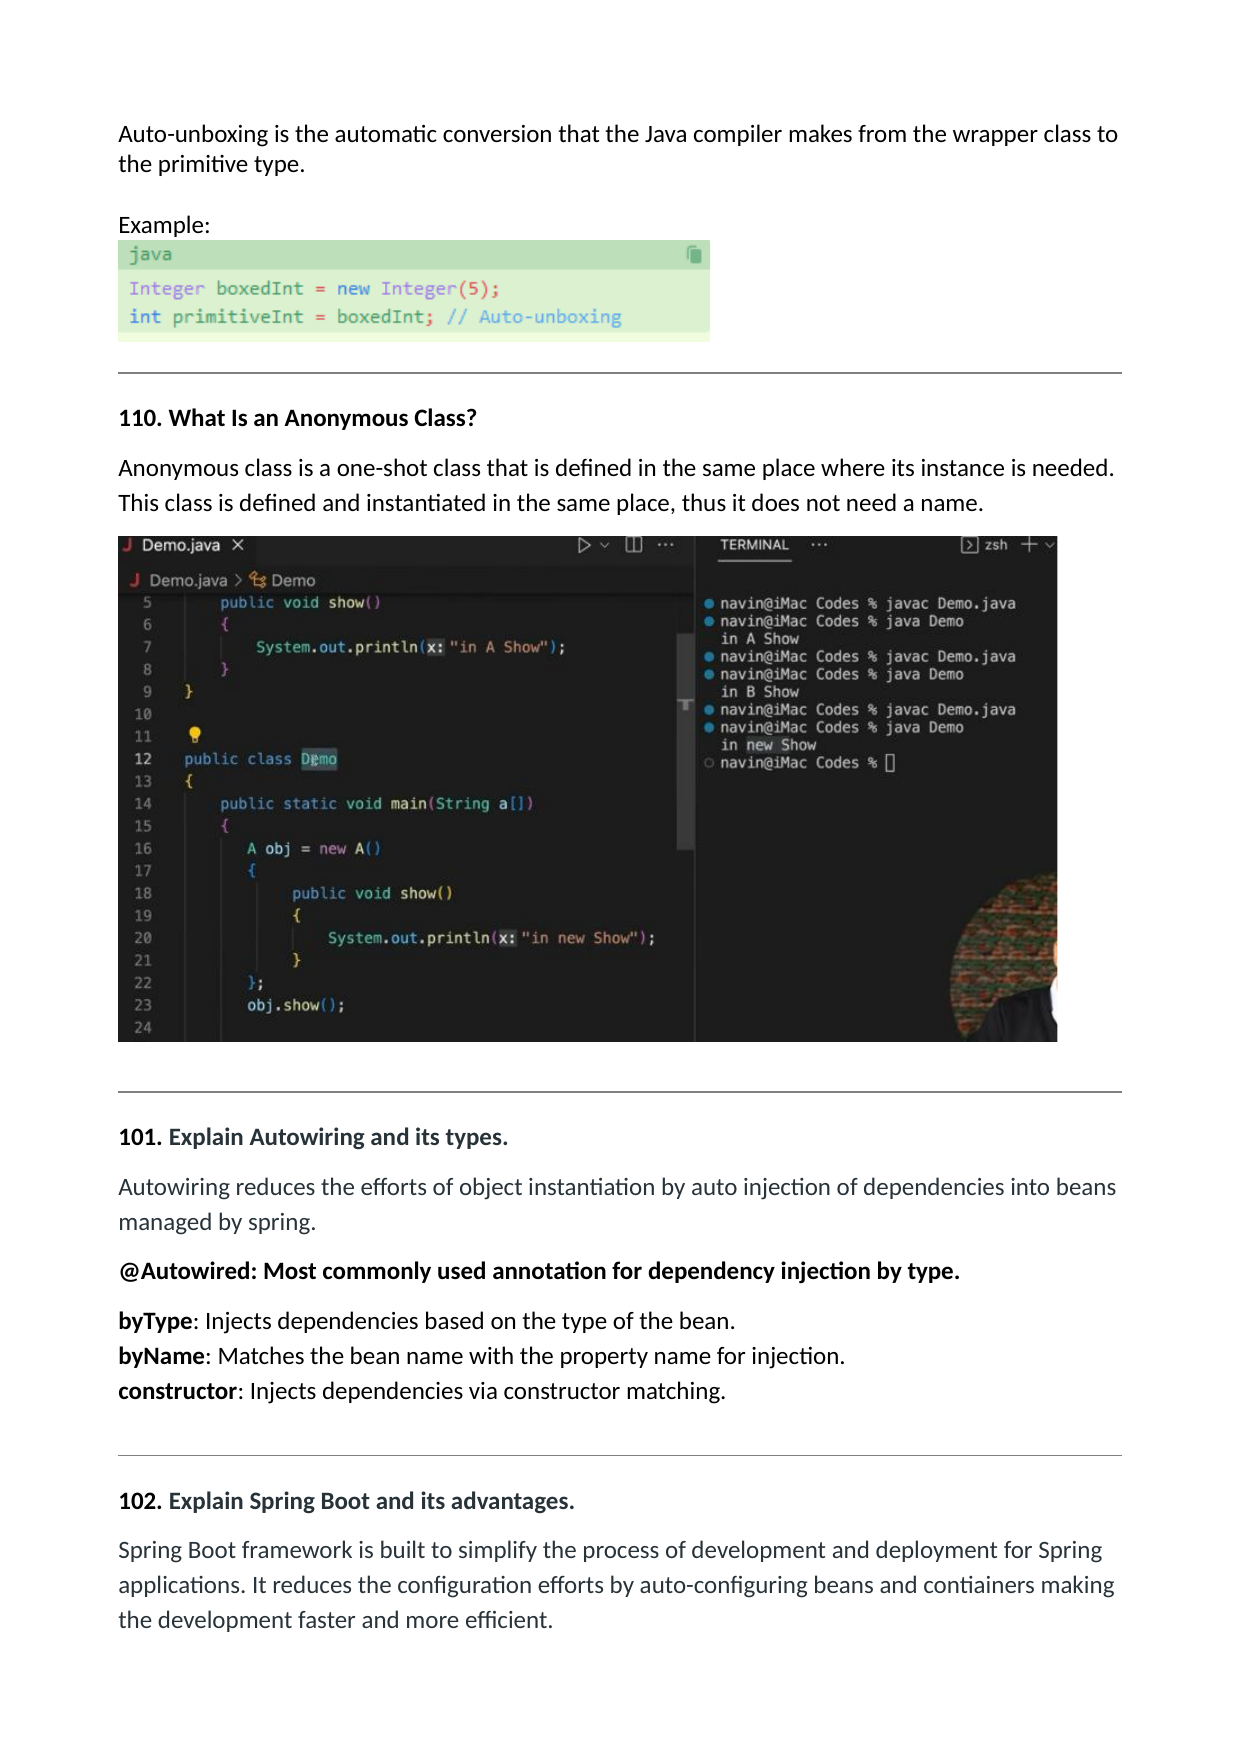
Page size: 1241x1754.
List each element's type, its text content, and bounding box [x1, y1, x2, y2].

text byName: Matches the bean name with the property name for injection. [118, 1340, 1122, 1371]
text Example: [118, 210, 1122, 240]
text 102. Explain Spring Boot and its advantages. [118, 1485, 1122, 1516]
text 110. What Is an Anonymous Class? [118, 402, 1122, 433]
text Spring Boot framework is built to simplify the process of development and deployment for Spring applications. It reduces the configuration efforts by auto-configuring beans and contiainers making the development faster and more efficient. [118, 1535, 1122, 1635]
text Auto-unboxing is the automatic conversion that the Java compiler makes from the wrapper class to the primitive type. [118, 118, 1122, 179]
text @Autowired: Most commonly used annotation for dependency injection by type. [118, 1256, 1122, 1286]
picture [118, 240, 711, 342]
text 101. Explain Autowiring and its types. [118, 1121, 1122, 1152]
picture [118, 536, 1058, 1042]
text byType: Injects dependencies based on the type of the bean. [118, 1305, 1122, 1336]
text constructor: Injects dependencies via constructor matching. [118, 1375, 1122, 1406]
text Anonymous class is a one-shot class that is defined in the same place where its instance is needed. This class is defined and instantiated in the same place, thus it does not need a name. [118, 452, 1122, 517]
text Autowiring reduces the efforts of object instantiation by auto injection of dependencies into beans managed by spring. [118, 1171, 1122, 1236]
